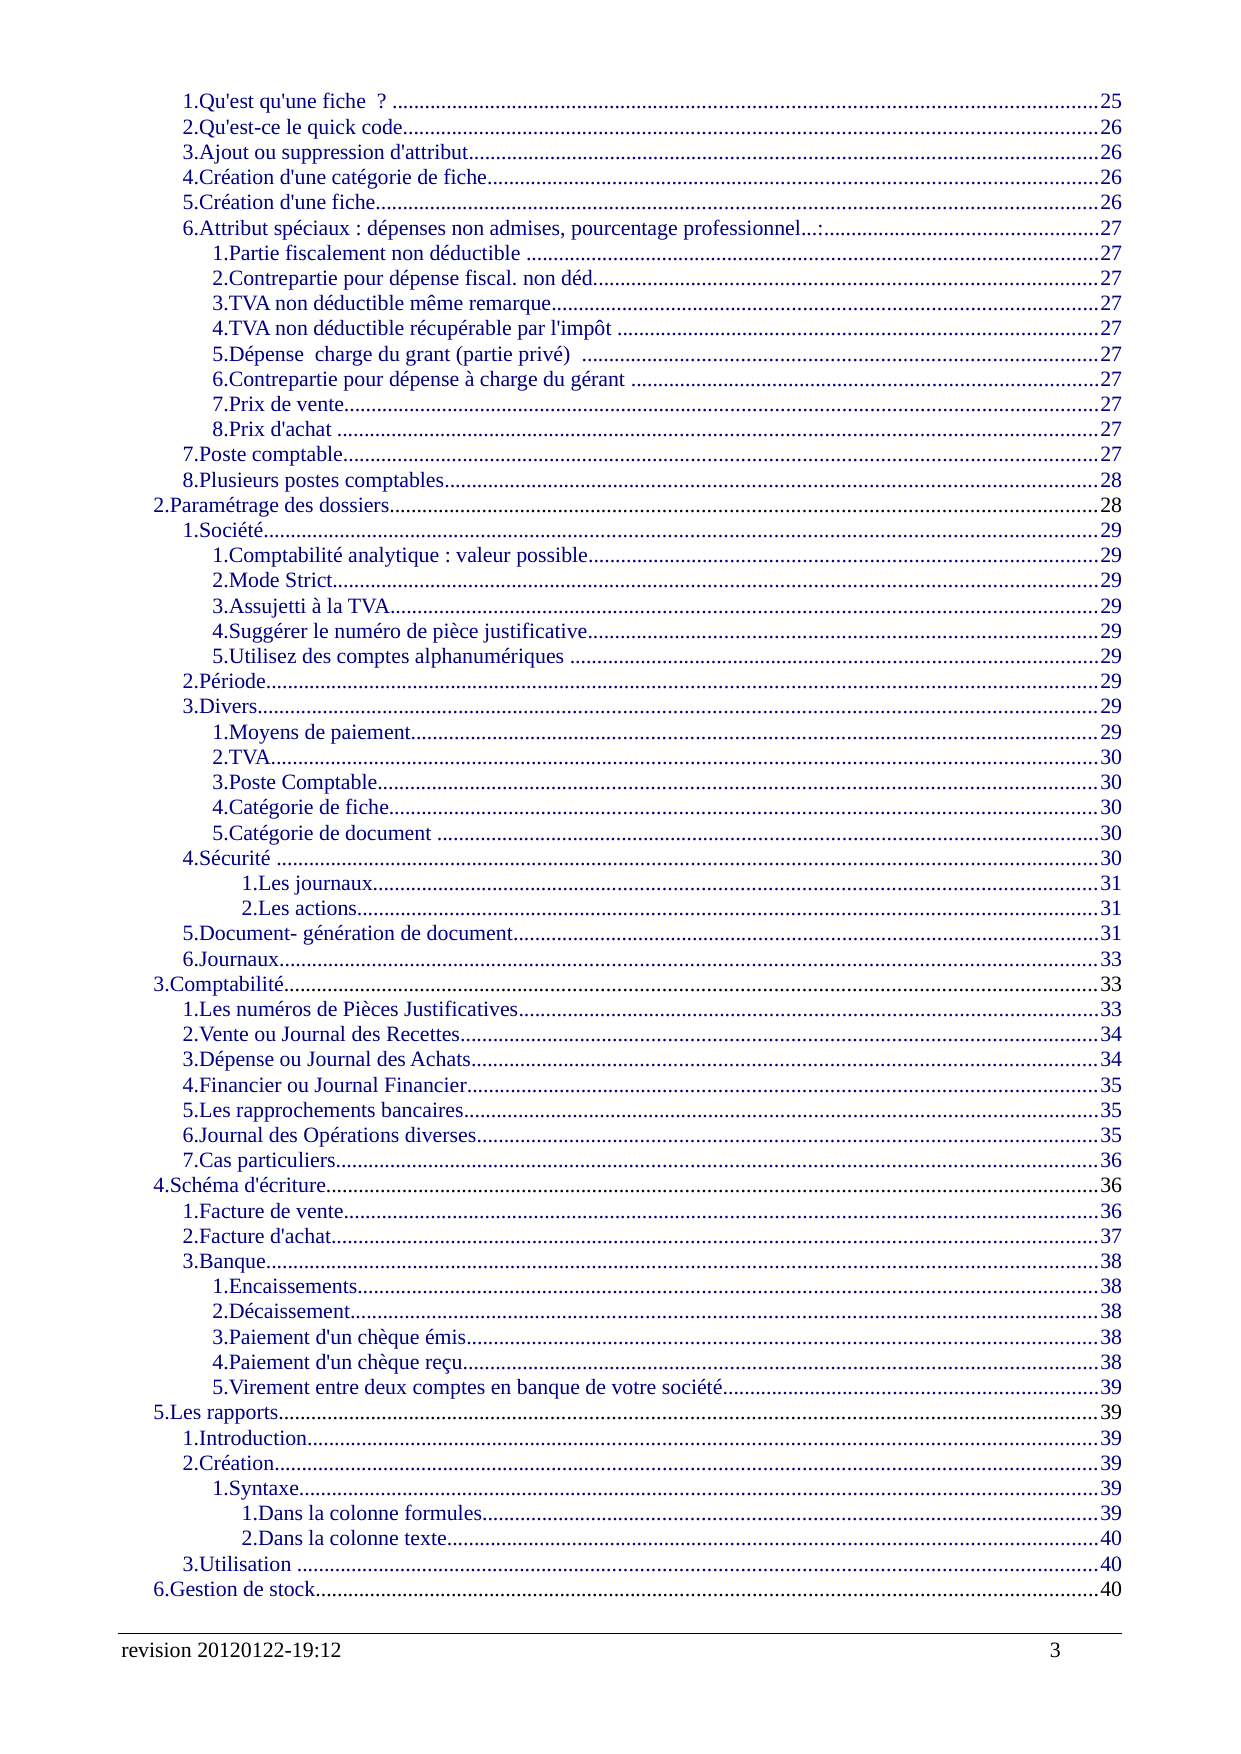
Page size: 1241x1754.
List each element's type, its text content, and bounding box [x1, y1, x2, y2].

text 2.Les actions 31 [236, 895, 1122, 920]
text 8.Plusieurs postes comptables 28 [177, 467, 1122, 492]
text 3.Poste Comptable 30 [207, 769, 1122, 794]
text 2.Période 29 [177, 668, 1122, 693]
text 2.Facture d'achat 37 [177, 1223, 1122, 1248]
text 4.Schéma d'écriture 36 [148, 1172, 1122, 1198]
text 1.Les journaux 31 [236, 870, 1122, 895]
text 2.Paramétrage des dossiers 28 [148, 492, 1122, 517]
text 1.Encaissements 38 [207, 1273, 1122, 1298]
text 5.Les rapports 39 [148, 1399, 1122, 1424]
text 2.Décaissement 38 [207, 1298, 1122, 1324]
text 5.Utilisez des comptes alphanumériques 29 [207, 643, 1122, 668]
text 5.Virement entre deux comptes en banque de votre société 39 [207, 1374, 1122, 1399]
text 1.Facture de vente 36 [177, 1198, 1122, 1223]
text 3.Assujetti à la TVA 29 [207, 593, 1122, 618]
text 4.Création d'une catégorie de fiche 26 [177, 164, 1122, 189]
text 5.Dépense charge du grant (partie privé) 27 [207, 341, 1122, 366]
text 4.Suggérer le numéro de pièce justificative 29 [207, 618, 1122, 643]
text 4.TVA non déductible récupérable par l'impôt 27 [207, 315, 1122, 341]
text 1.Comptabilité analytique : valeur possible 29 [207, 542, 1122, 567]
text 1.Société 29 [177, 517, 1122, 542]
text 2.Création 39 [177, 1450, 1122, 1475]
text 5.Les rapprochements bancaires 35 [177, 1097, 1122, 1122]
text 2.Vente ou Journal des Recettes 34 [177, 1021, 1122, 1046]
text 2.Qu'est-ce le quick code 26 [177, 114, 1122, 139]
text 3.Paiement d'un chèque émis 38 [207, 1324, 1122, 1349]
text 1.Qu'est qu'une fiche ? 25 [177, 88, 1122, 114]
text 6.Contrepartie pour dépense à charge du gérant 27 [207, 366, 1122, 391]
text 4.Sécurité 30 [177, 845, 1122, 870]
text 5.Création d'une fiche 26 [177, 189, 1122, 214]
text 4.Financier ou Journal Financier 35 [177, 1072, 1122, 1097]
text 7.Poste comptable 27 [177, 441, 1122, 467]
text 5.Catégorie de document 30 [207, 819, 1122, 845]
text 7.Cas particuliers 36 [177, 1147, 1122, 1172]
text 2.TVA 30 [207, 744, 1122, 769]
text 3.TVA non déductible même remarque 27 [207, 290, 1122, 315]
text 3.Comptabilité 33 [148, 971, 1122, 996]
text 6.Journaux 33 [177, 946, 1122, 971]
text 2.Dans la colonne texte 40 [236, 1525, 1122, 1551]
text 3.Utilisation 40 [177, 1551, 1122, 1576]
text 1.Syntaxe 39 [207, 1475, 1122, 1500]
text 1.Partie fiscalement non déductible 27 [207, 240, 1122, 265]
text 3.Banque 38 [177, 1248, 1122, 1273]
text 7.Prix de vente 27 [207, 391, 1122, 416]
text 2.Contrepartie pour dépense fiscal. non déd. 27 [207, 265, 1122, 290]
text 1.Moyens de paiement 29 [207, 719, 1122, 744]
text 6.Journal des Opérations diverses 35 [177, 1122, 1122, 1147]
text 1.Les numéros de Pièces Justificatives 33 [177, 996, 1122, 1021]
text 1.Dans la colonne formules 39 [236, 1500, 1122, 1525]
text 3.Divers 29 [177, 693, 1122, 719]
text 1.Introduction 39 [177, 1424, 1122, 1450]
text 4.Paiement d'un chèque reçu 38 [207, 1349, 1122, 1374]
text 8.Prix d'achat 27 [207, 416, 1122, 441]
text 6.Attribut spéciaux : dépenses non admises, pourcentage professionnel...: 27 [177, 214, 1122, 240]
text 2.Mode Strict 29 [207, 567, 1122, 593]
text 3.Dépense ou Journal des Achats 34 [177, 1046, 1122, 1072]
text 3.Ajout ou suppression d'attribut 26 [177, 139, 1122, 164]
text 6.Gestion de stock 40 [148, 1576, 1122, 1601]
text 5.Document- génération de document 31 [177, 920, 1122, 946]
text 4.Catégorie de fiche 30 [207, 794, 1122, 819]
